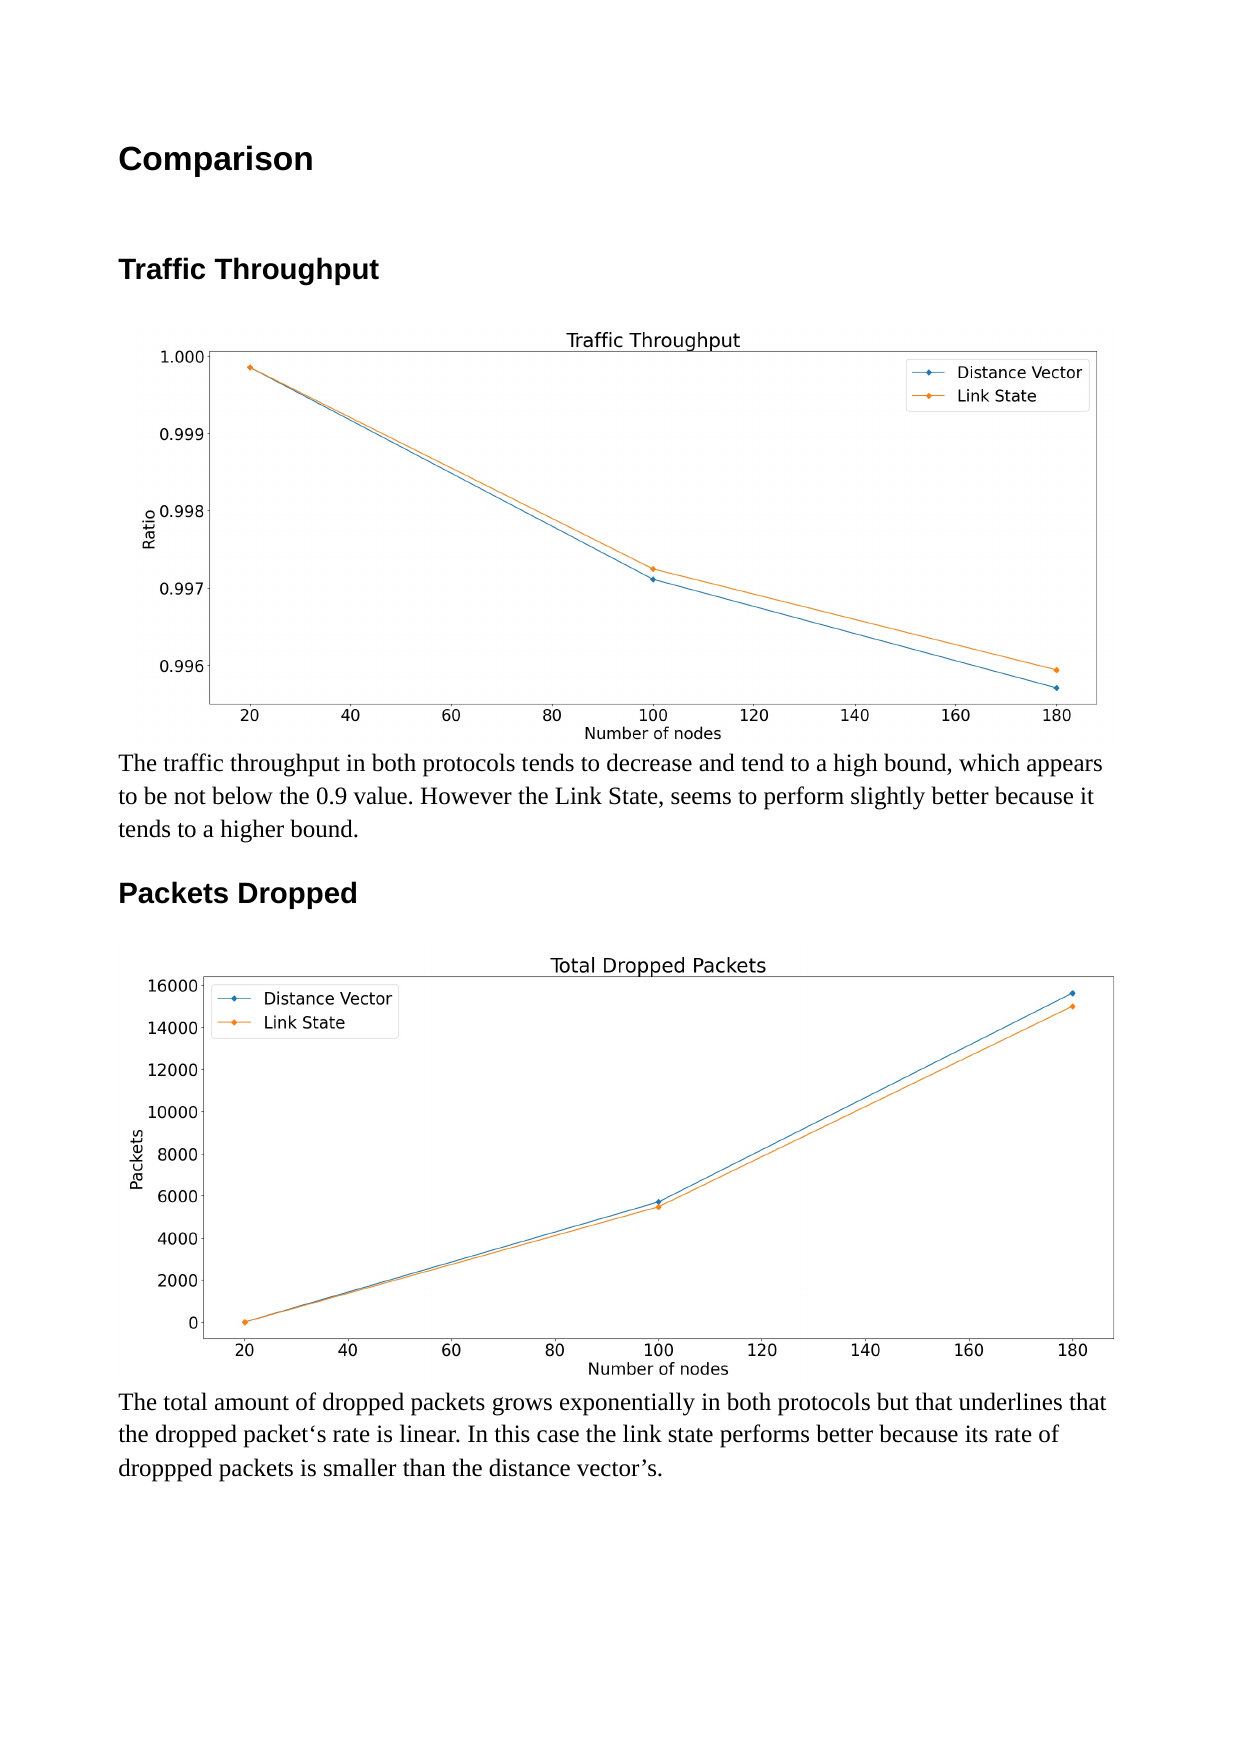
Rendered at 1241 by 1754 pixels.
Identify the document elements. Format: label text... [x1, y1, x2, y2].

subtitle Comparison [118, 139, 1122, 178]
subtitle Traffic Throughput [118, 252, 1122, 286]
picture [114, 939, 1128, 1383]
subtitle Packets Dropped [118, 876, 1122, 910]
picture [130, 323, 1117, 744]
text The traffic throughput in both protocols tends to decrease and tend to a high bound, which appears to be not below the 0.9 value. However the Link State, seems to perform slightly better because it tends to a higher bound. [118, 298, 1122, 843]
text [118, 923, 1122, 939]
text The total amount of dropped packets grows exponentially in both protocols but that underlines that the dropped packet‘s rate is linear. In this case the link state performs better because its rate of droppped packets is smaller than the distance vector’s. [118, 1383, 1122, 1481]
